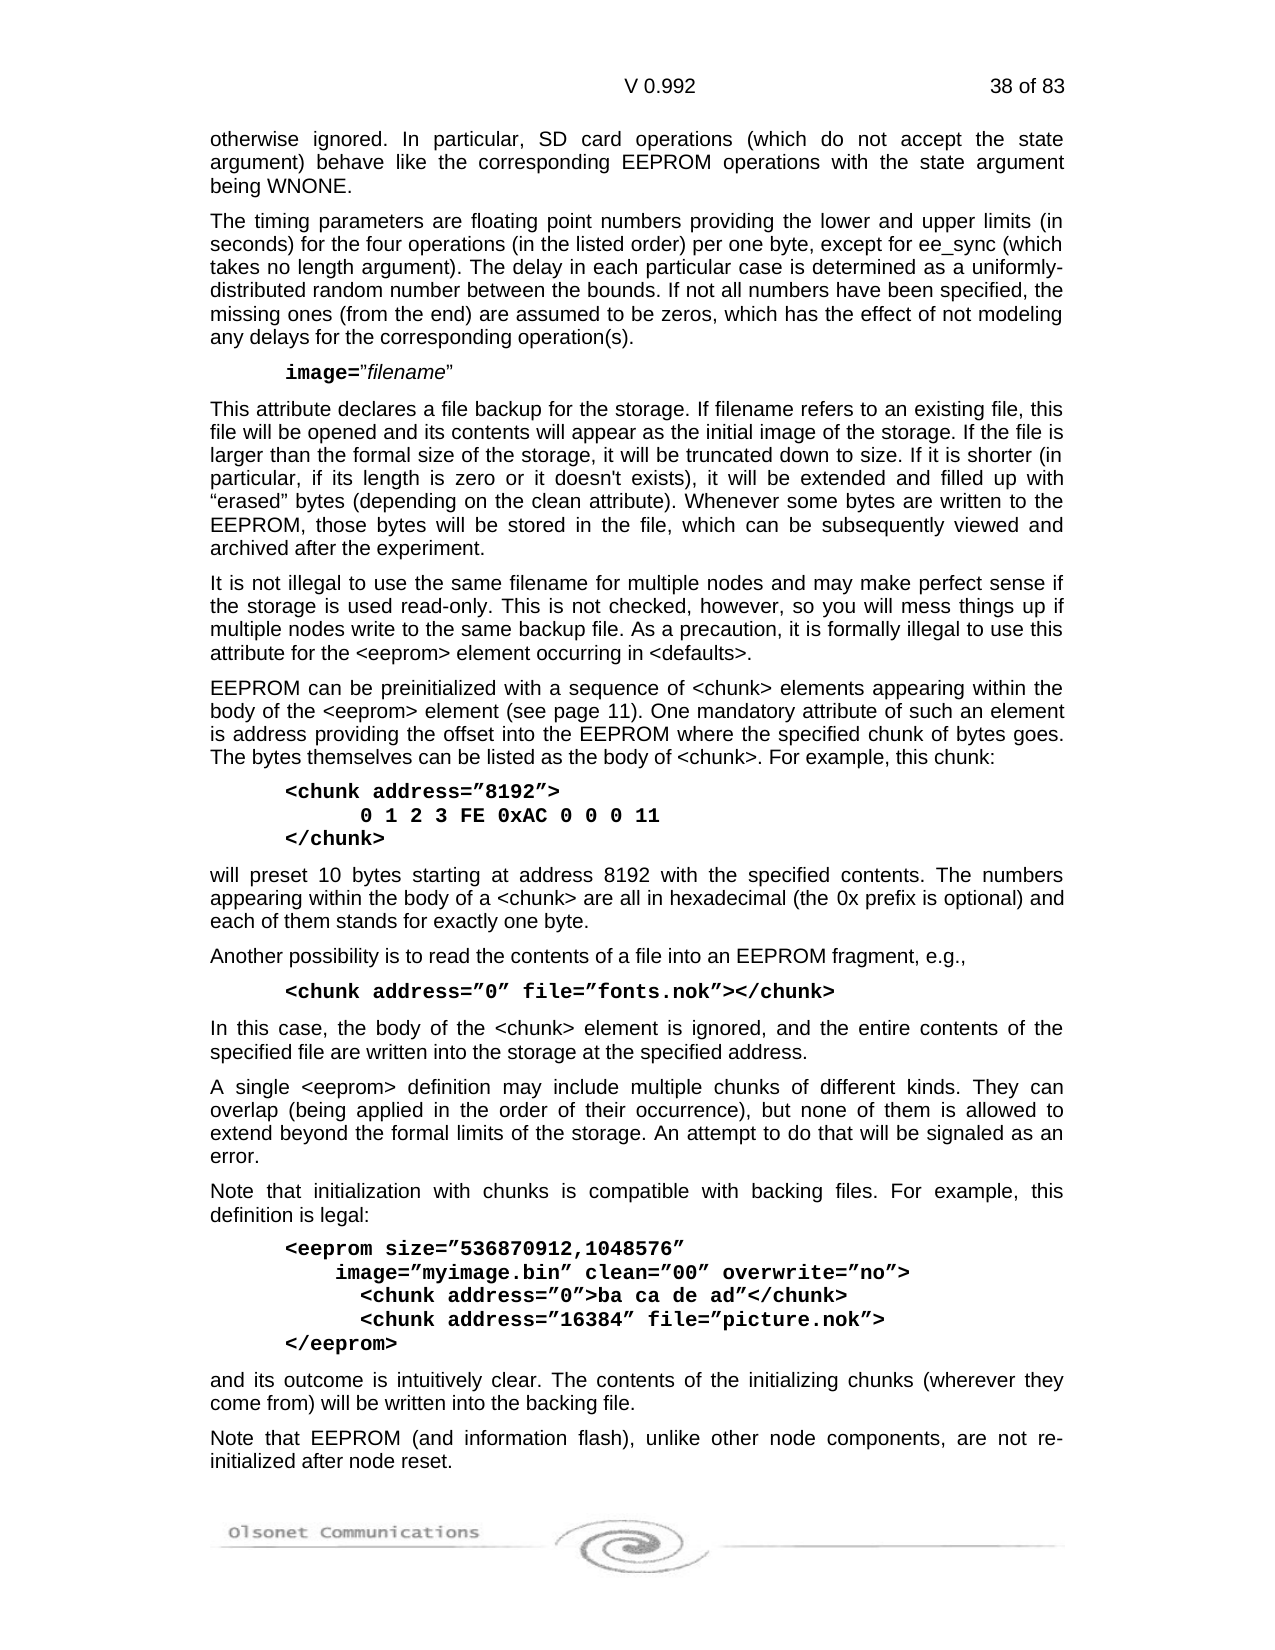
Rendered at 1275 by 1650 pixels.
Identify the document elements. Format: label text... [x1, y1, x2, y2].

text This attribute declares a file backup for the storage. If filename refers to an existing file, this file will be opened and its contents will appear as the initial image of the storage. If the file is larger than the formal size of the storage, it will be truncated down to size. If it is shorter (in particular, if its length is zero or it doesn't exists), it will be extended and filled up with “erased” bytes (depending on the clean attribute). Whenever some bytes are written to the EEPROM, those bytes will be stored in the file, which can be subsequently viewed and archived after the experiment. [210, 397, 1065, 560]
text <eeprom size=”536870912,1048576” [210, 1238, 1065, 1262]
text <chunk address=”0”>ba ca de ad”</chunk> [210, 1285, 1065, 1309]
text Note that initialization with chunks is compatible with backing files. For example, this definition is legal: [210, 1180, 1065, 1226]
text A single <eeprom> definition may include multiple chunks of different kinds. They can overlap (being applied in the order of their occurrence), but none of them is allowed to extend beyond the formal limits of the storage. An attempt to do that will be signaled as an error. [210, 1075, 1065, 1168]
text and its outcome is intuitively clear. The contents of the initializing chunks (wherever they come from) will be written into the backing file. [210, 1368, 1065, 1414]
text </chunk> [210, 828, 1065, 852]
text EEPROM can be preinitialized with a sequence of <chunk> elements appearing within the body of the <eeprom> element (see page 12). One mandatory attribute of such an element is address providing the offset into the EEPROM where the specified chunk of bytes goes. The bytes themselves can be listed as the body of <chunk>. For example, this chunk: [210, 676, 1065, 769]
text otherwise ignored. In particular, SD card operations (which do not accept the state argument) behave like the corresponding EEPROM operations with the state argument being WNONE. [210, 128, 1065, 197]
picture [210, 1504, 1065, 1596]
text <chunk address=”0” file=”fonts.nok”></chunk> [210, 980, 1065, 1005]
text The timing parameters are floating point numbers providing the lower and upper limits (in seconds) for the four operations (in the listed order) per one byte, except for ee_sync (which takes no length argument). The delay in each particular case is determined as a uniformly-distributed random number between the bounds. If not all numbers have been specified, the missing ones (from the end) are assumed to be zeros, which has the effect of not modeling any delays for the corresponding operation(s). [210, 209, 1065, 348]
text Another possibility is to read the contents of a file into an EEPROM fragment, e.g., [210, 945, 1065, 968]
text It is not illegal to use the same filename for multiple nodes and may make perfect sense if the storage is used read-only. This is not checked, however, so you will mess things up if multiple nodes write to the same backup file. As a precaution, it is formally illegal to use this attribute for the <eeprom> element occurring in <defaults>. [210, 572, 1065, 664]
text will preset 10 bytes starting at address 8192 with the specified contents. The numbers appearing within the body of a <chunk> are all in hexadecimal (the 0x prefix is optional) and each of them stands for exactly one byte. [210, 864, 1065, 933]
text <chunk address=”8192”> [210, 781, 1065, 804]
text <chunk address=”16384” file=”picture.nok”> [210, 1309, 1065, 1333]
text In this case, the body of the <chunk> element is ignored, and the entire contents of the specified file are written into the storage at the specified address. [210, 1017, 1065, 1063]
text Note that EEPROM (and information flash), unlike other node components, are not re-initialized after node reset. [210, 1426, 1065, 1473]
text image=”myimage.bin” clean=”00” overwrite=”no”> [210, 1262, 1065, 1285]
text 0 1 2 3 FE 0xAC 0 0 0 11 [210, 804, 1065, 828]
text </eeprom> [210, 1333, 1065, 1356]
text image=”filename” [210, 360, 1065, 385]
